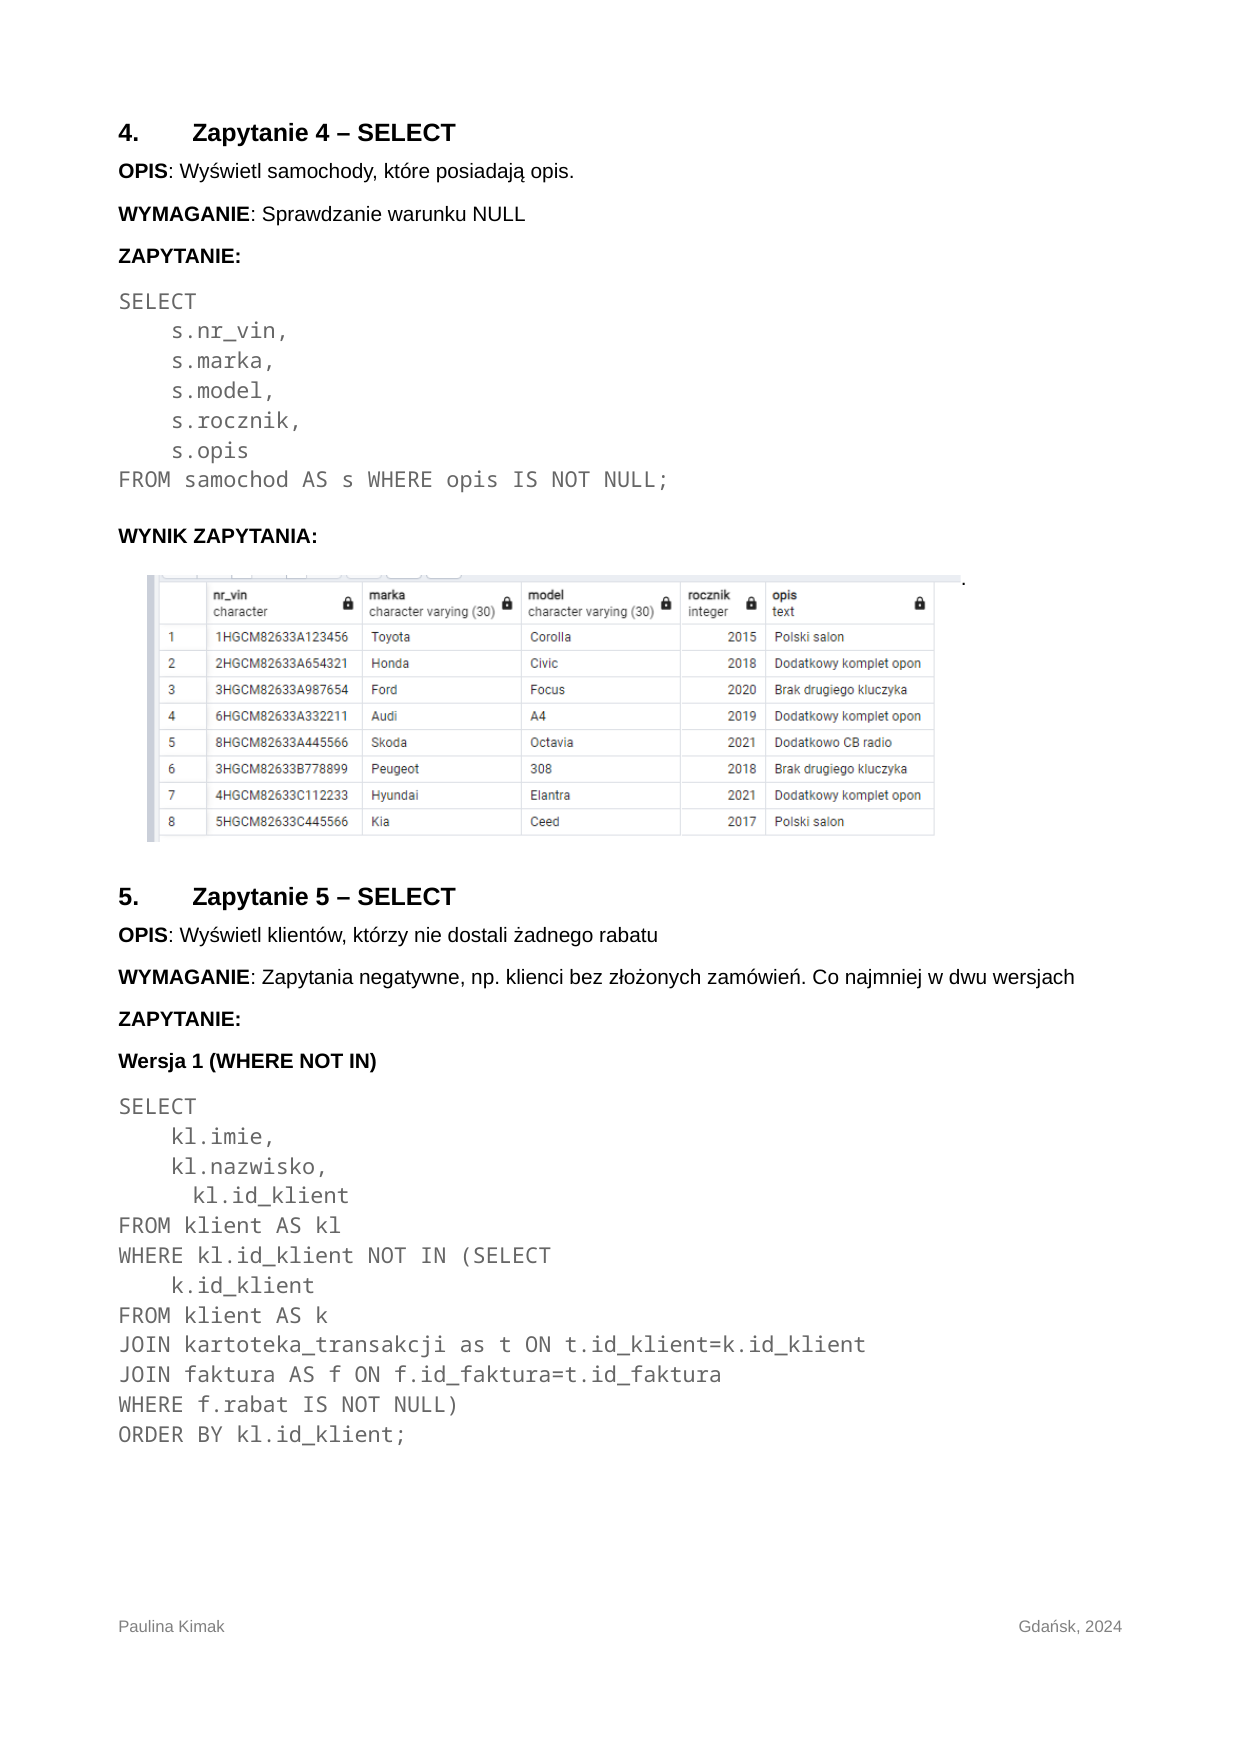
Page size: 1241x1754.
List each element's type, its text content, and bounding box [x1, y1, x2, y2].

text . [118, 566, 1122, 590]
text s.marka, [118, 345, 1122, 375]
subtitle Zapytanie 5 – SELECT [118, 881, 1122, 910]
text Wersja 1 (WHERE NOT IN) [118, 1049, 1122, 1073]
text WYNIK ZAPYTANIA: [118, 524, 1122, 548]
text s.opis [118, 434, 1122, 464]
text SELECT [118, 286, 1122, 315]
text WYMAGANIE: Zapytania negatywne, np. klienci bez złożonych zamówień. Co najmniej w dwu wersjach [118, 965, 1122, 989]
subtitle Zapytanie 4 – SELECT [118, 118, 1122, 147]
text ZAPYTANIE: [118, 243, 1122, 267]
text FROM samochod AS s WHERE opis IS NOT NULL; [118, 464, 1122, 494]
picture [147, 575, 961, 842]
text SELECT kl.imie, kl.nazwisko, kl.id_klient FROM klient AS kl WHERE kl.id_klient NOT IN (SELECT k.id_klient FROM klient AS k JOIN kartoteka_transakcji as t ON t.id_klient=k.id_klient JOIN faktura AS f ON f.id_faktura=t.id_faktura WHERE f.rabat IS NOT NULL) ORDER BY kl.id_klient; [118, 1091, 1122, 1448]
text s.nr_vin, [118, 315, 1122, 345]
text s.rocznik, [118, 405, 1122, 434]
text OPIS: Wyświetl samochody, które posiadają opis. [118, 159, 1122, 183]
text OPIS: Wyświetl klientów, którzy nie dostali żadnego rabatu [118, 923, 1122, 947]
text s.model, [118, 375, 1122, 405]
text ZAPYTANIE: [118, 1007, 1122, 1031]
text WYMAGANIE: Sprawdzanie warunku NULL [118, 201, 1122, 225]
